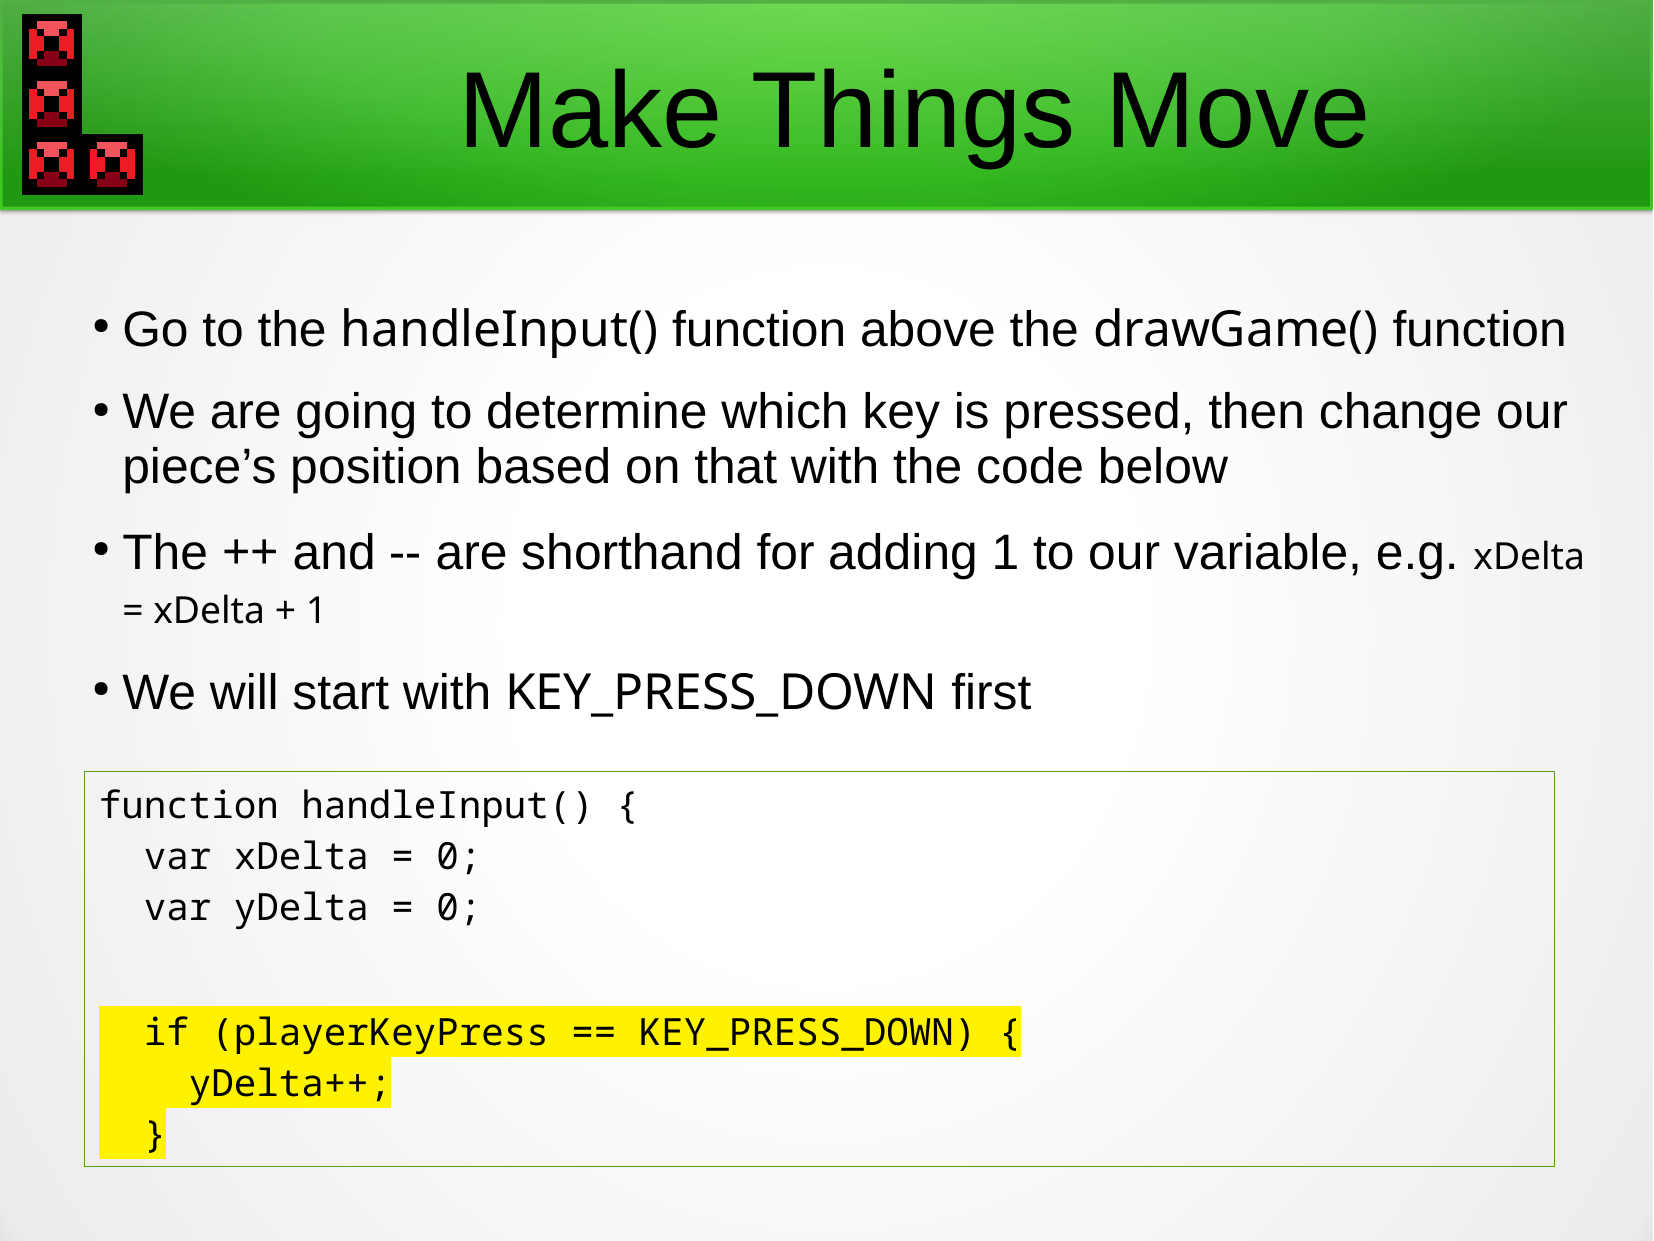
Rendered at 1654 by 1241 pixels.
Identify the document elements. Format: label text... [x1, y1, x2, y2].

text_box function handleInput() { var xDelta = 0; var yDelta = 0; if (playerKeyPress == KEY_PRESS_DOWN) { yDelta++; } [84, 771, 1555, 1135]
title Make Things Move [195, 30, 1636, 190]
list Go to the handleInput() function above the drawGame() function We are going to determine which key is pressed, then change our piece’s position based on that with the code below The ++ and -- are shorthand for adding 1 to our variable, e.g. xDelta = xDelta + 1 We will start with KEY_PRESS_DOWN first [82, 293, 1591, 754]
picture [22, 14, 143, 195]
